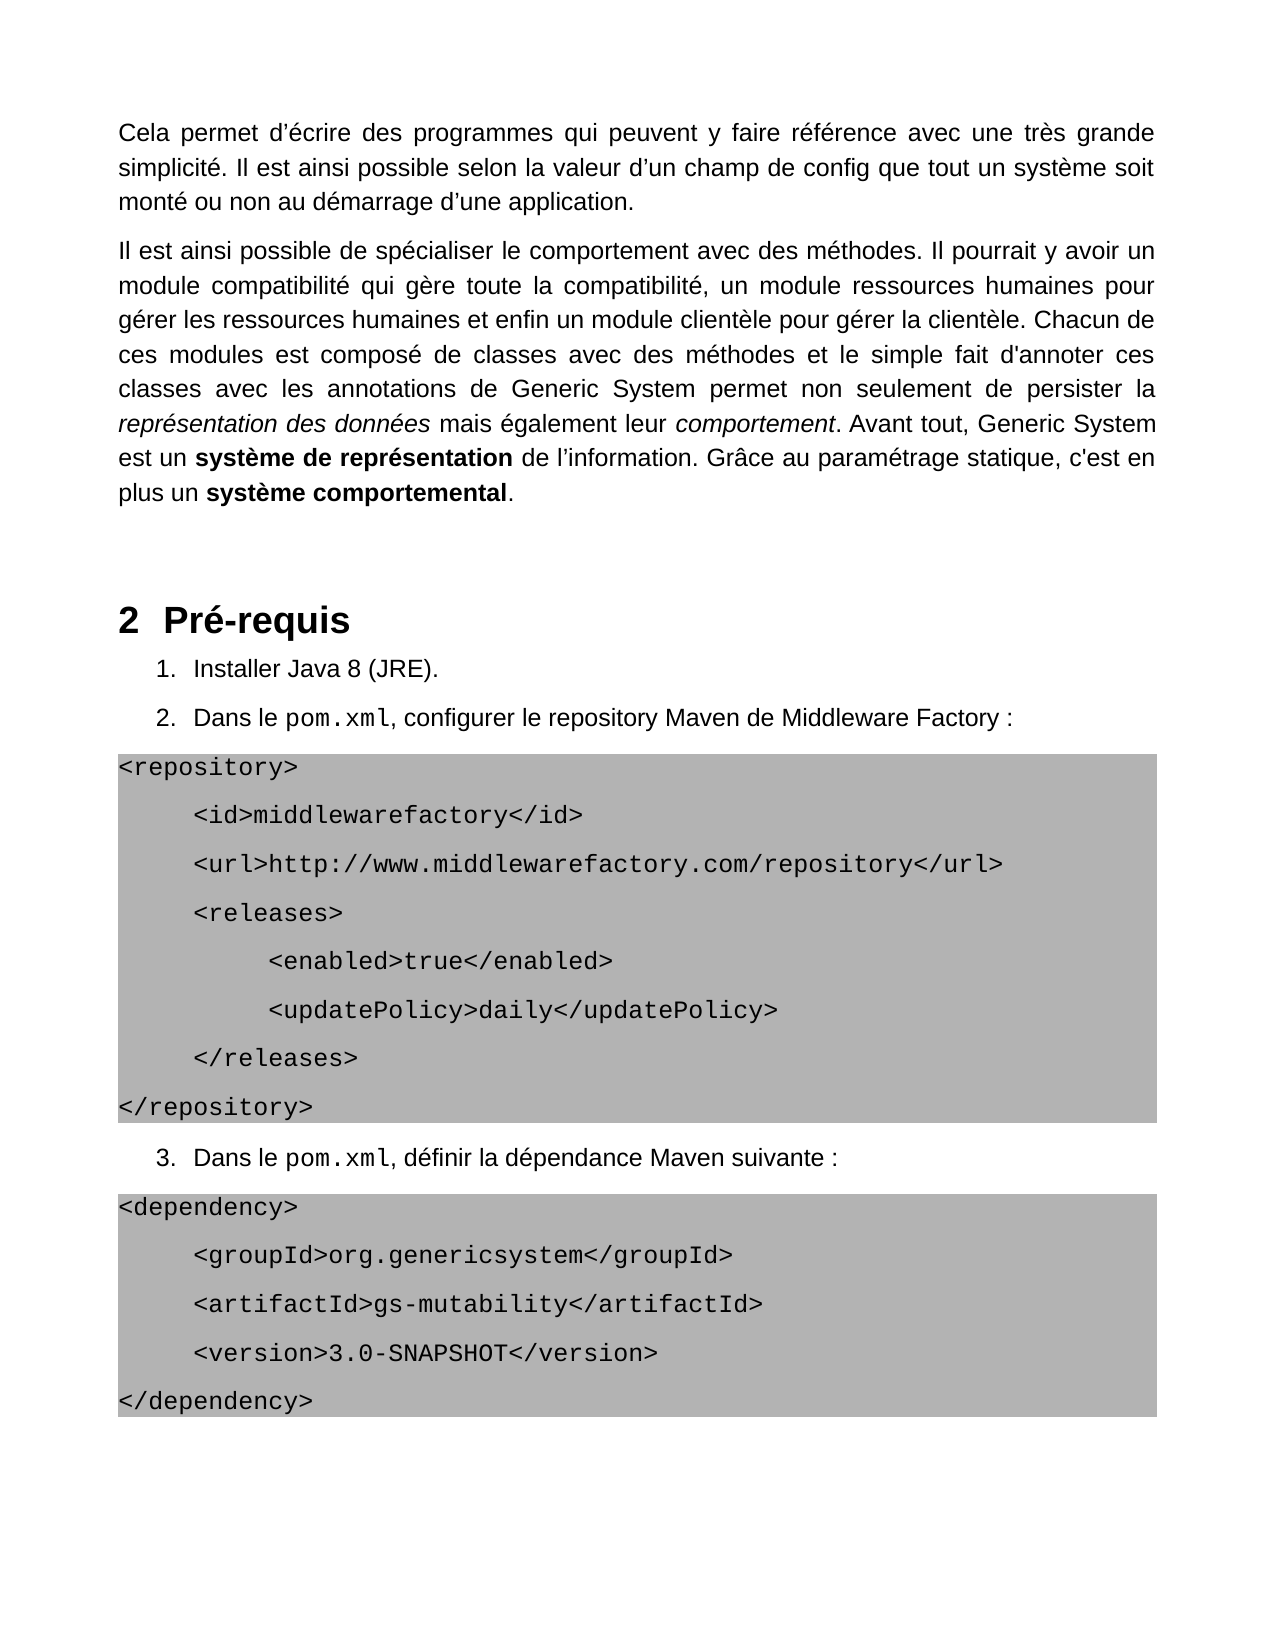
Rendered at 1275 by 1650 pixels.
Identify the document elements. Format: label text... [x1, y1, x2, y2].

text <url>http://www.middlewarefactory.com/repository</url> [118, 852, 1157, 880]
text </dependency> [118, 1389, 1157, 1417]
text <enabled>true</enabled> [118, 949, 1157, 977]
text Il est ainsi possible de spécialiser le comportement avec des méthodes. Il pourrait y avoir un module compatibilité qui gère toute la compatibilité, un module ressources humaines pour gérer les ressources humaines et enfin un module clientèle pour gérer la clientèle. Chacun de ces modules est composé de classes avec des méthodes et le simple fait d'annoter ces classes avec les annotations de Generic System permet non seulement de persister la représentation des données mais également leur comportement. Avant tout, Generic System est un système de représentation de l’information. Grâce au paramétrage statique, c'est en plus un système comportemental. [118, 236, 1157, 506]
subtitle Pré-requis [118, 598, 1157, 641]
list Dans le pom.xml, configurer le repository Maven de Middleware Factory : [156, 703, 1157, 734]
text <repository> [118, 754, 1157, 783]
text </releases> [118, 1046, 1157, 1074]
list Installer Java 8 (JRE). [156, 654, 1157, 682]
text <version>3.0-SNAPSHOT</version> [118, 1340, 1157, 1368]
text <releases> [118, 900, 1157, 928]
text </repository> [118, 1094, 1157, 1123]
text <updatePolicy>daily</updatePolicy> [118, 997, 1157, 1026]
text <artifactId>gs-mutability</artifactId> [118, 1292, 1157, 1320]
text <dependency> [118, 1194, 1157, 1223]
text <groupId>org.genericsystem</groupId> [118, 1243, 1157, 1271]
list Dans le pom.xml, définir la dépendance Maven suivante : [156, 1143, 1157, 1174]
text <id>middlewarefactory</id> [118, 803, 1157, 831]
text Cela permet d’écrire des programmes qui peuvent y faire référence avec une très grande simplicité. Il est ainsi possible selon la valeur d’un champ de config que tout un système soit monté ou non au démarrage d’une application. [118, 118, 1157, 216]
